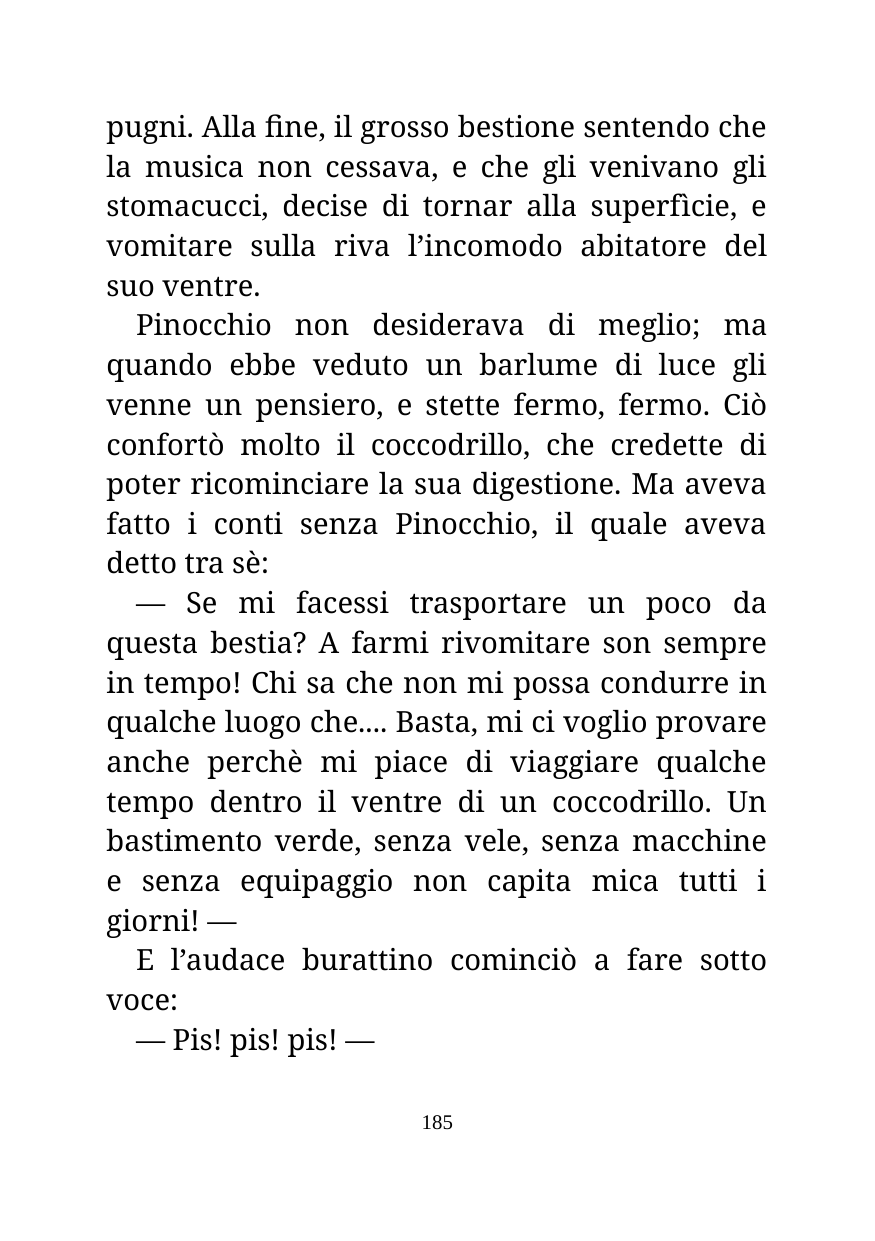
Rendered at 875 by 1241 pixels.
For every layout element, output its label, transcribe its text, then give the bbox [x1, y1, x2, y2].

text pugni. Alla fine, il grosso bestione sentendo che la musica non cessava, e che gli venivano gli stomacucci, decise di tornar alla superfìcie, e vomitare sulla riva l’incomodo abitatore del suo ventre. [106, 106, 768, 305]
text E l’audace burattino cominciò a fare sotto voce: [106, 940, 768, 1019]
text — Pis! pis! pis! — [106, 1019, 768, 1059]
text Pinocchio non desiderava di meglio; ma quando ebbe veduto un barlume di luce gli venne un pensiero, e stette fermo, fermo. Ciò confortò molto il coccodrillo, che credette di poter ricominciare la sua digestione. Ma aveva fatto i conti senza Pinocchio, il quale aveva detto tra sè: [106, 305, 768, 582]
text — Se mi facessi trasportare un poco da questa bestia? A farmi rivomitare son sempre in tempo! Chi sa che non mi possa condurre in qualche luogo che.... Basta, mi ci voglio provare anche perchè mi piace di viaggiare qualche tempo dentro il ventre di un coccodrillo. Un bastimento verde, senza vele, senza macchine e senza equipaggio non capita mica tutti i giorni! — [106, 582, 768, 940]
